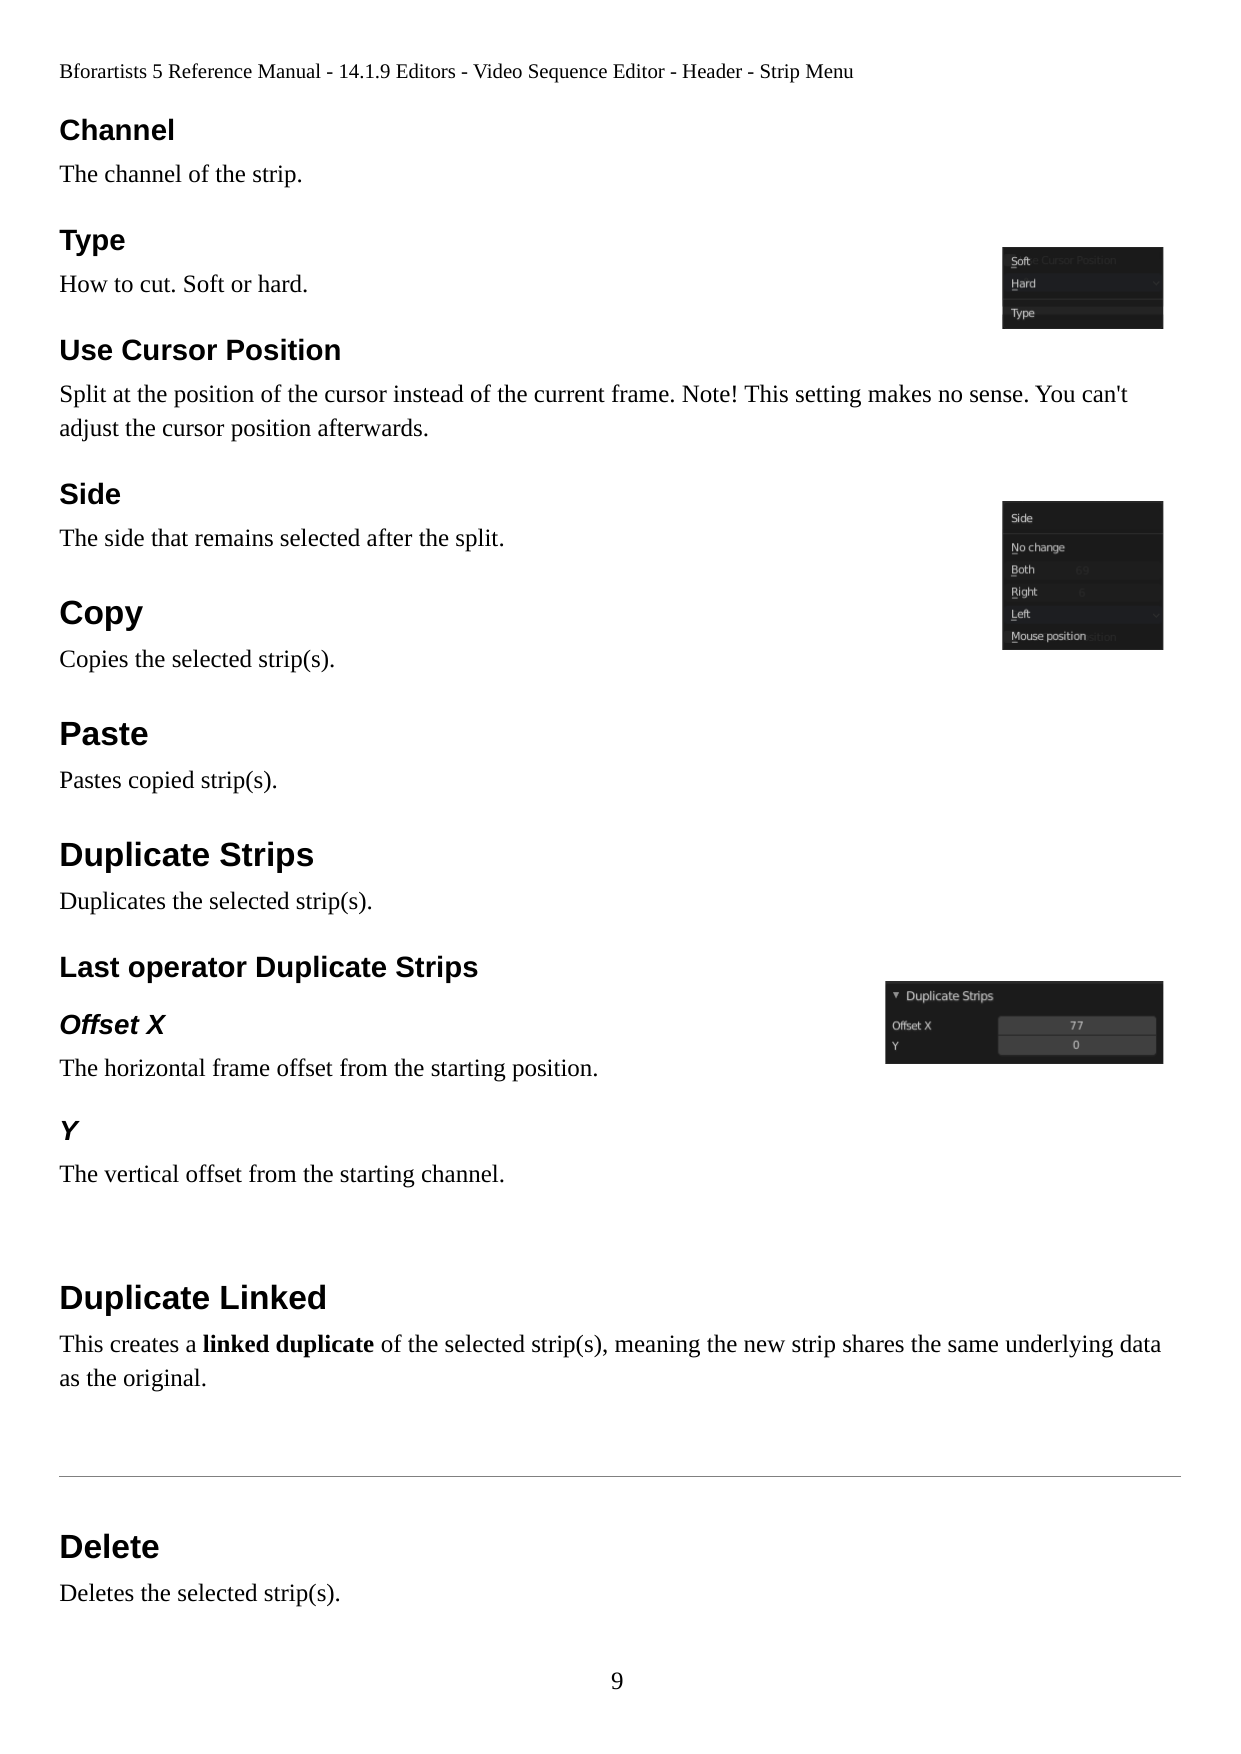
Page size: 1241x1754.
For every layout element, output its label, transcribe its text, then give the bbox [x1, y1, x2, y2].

text The side that remains selected after the split. [59, 523, 1002, 552]
subtitle Duplicate Linked [59, 1278, 1181, 1316]
text Duplicates the selected strip(s). [59, 886, 1181, 915]
text The channel of the strip. [59, 159, 1181, 188]
subtitle Y [59, 1114, 1181, 1146]
subtitle Paste [59, 714, 1181, 753]
picture [1002, 247, 1164, 329]
subtitle [1164, 593, 1181, 632]
subtitle Offset X [59, 1008, 885, 1040]
text Deletes the selected strip(s). [59, 1578, 1181, 1606]
subtitle Side [59, 477, 1181, 511]
subtitle Channel [59, 113, 1181, 146]
subtitle Type [59, 222, 1181, 256]
text Pastes copied strip(s). [59, 765, 1181, 794]
subtitle Duplicate Strips [59, 835, 1181, 874]
picture [1002, 501, 1164, 650]
subtitle Delete [59, 1527, 1181, 1565]
text How to cut. Soft or hard. [59, 269, 1002, 297]
text This creates a linked duplicate of the selected strip(s), meaning the new strip shares the same underlying data as the original. [59, 1329, 1181, 1392]
text Copies the selected strip(s). [59, 644, 1181, 673]
text The vertical offset from the starting channel. [59, 1159, 1181, 1188]
text The horizontal frame offset from the starting position. [59, 1053, 1181, 1082]
subtitle Last operator Duplicate Strips [59, 950, 1181, 983]
picture [885, 981, 1164, 1064]
subtitle [1164, 1008, 1181, 1040]
text Split at the position of the cursor instead of the current frame. Note! This setting makes no sense. You can't adjust the cursor position afterwards. [59, 379, 1181, 442]
subtitle Copy [59, 593, 1002, 632]
subtitle Use Cursor Position [59, 332, 1181, 366]
